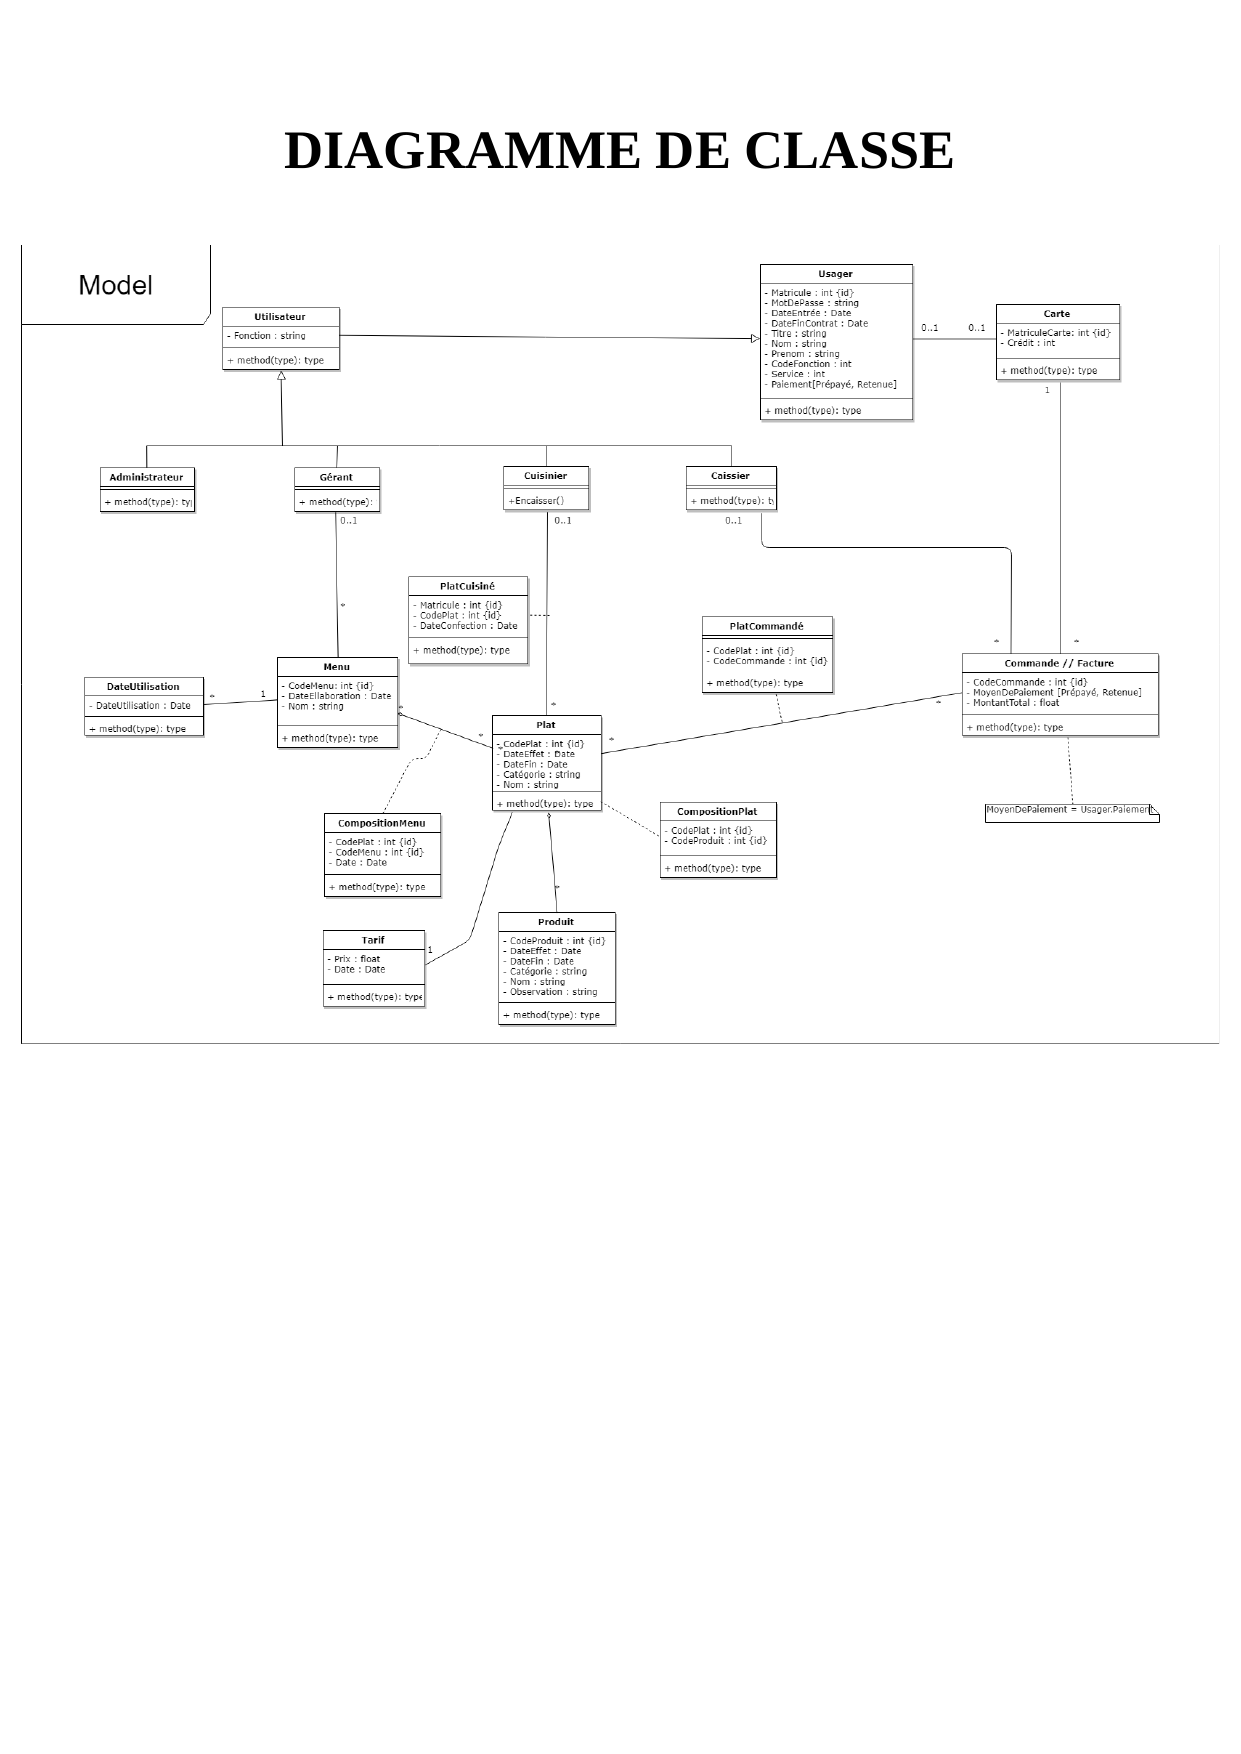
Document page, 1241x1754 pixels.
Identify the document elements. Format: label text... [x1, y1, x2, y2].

picture [21, 245, 1220, 1044]
text DIAGRAMME DE CLASSE [118, 118, 1122, 180]
